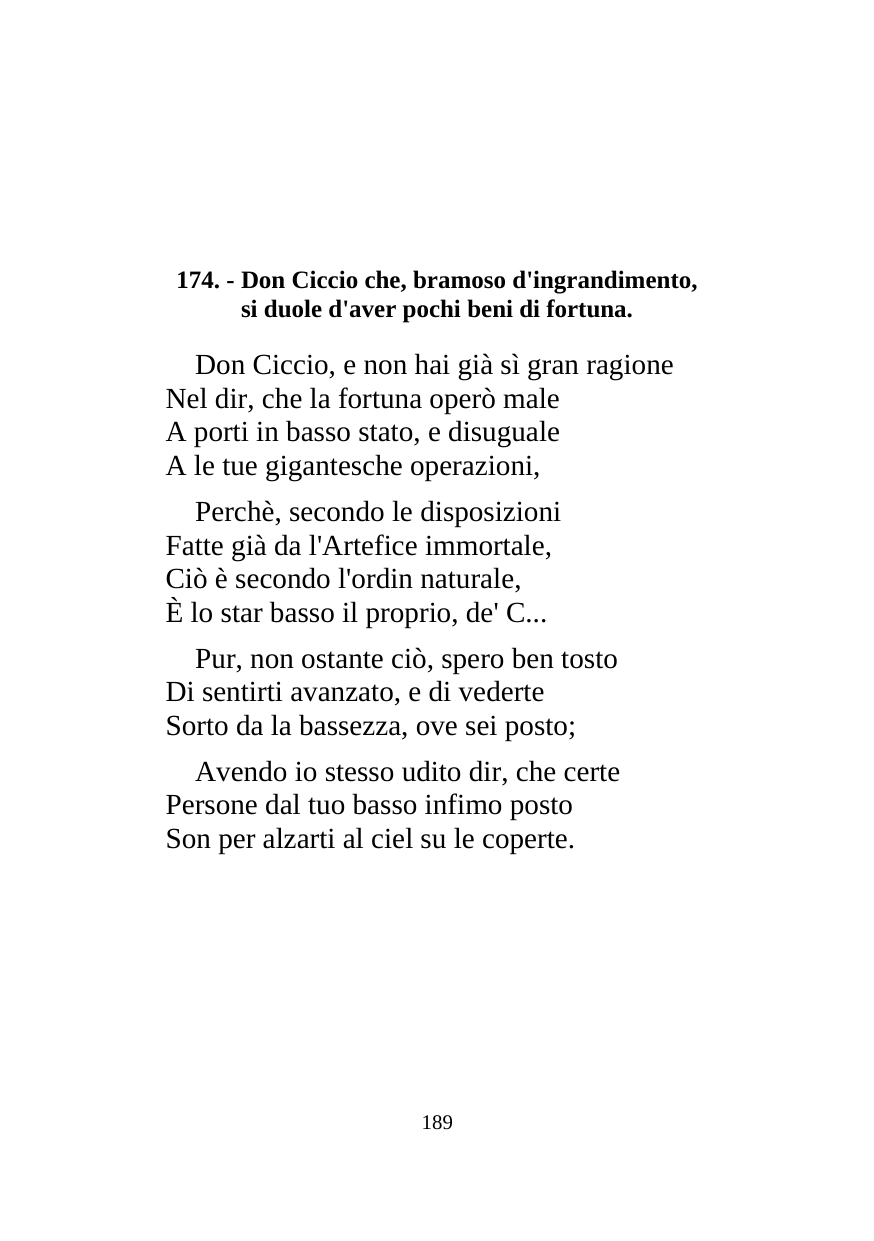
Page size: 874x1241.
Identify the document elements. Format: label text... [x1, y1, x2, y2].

text Don Ciccio, e non hai già sì gran ragione Nel dir, che la fortuna operò male A porti in basso stato, e disuguale A le tue gigantesche operazioni, [165, 347, 768, 482]
text Pur, non ostante ciò, spero ben tosto Di sentirti avanzato, e di vederte Sorto da la bassezza, ove sei posto; [165, 641, 768, 741]
text Avendo io stesso udito dir, che certe Persone dal tuo basso infimo posto Son per alzarti al ciel su le coperte. [165, 754, 768, 854]
text 174. - Don Ciccio che, bramoso d'ingrandimento, si duole d'aver pochi beni di fortuna. [106, 265, 768, 322]
text Perchè, secondo le disposizioni Fatte già da l'Artefice immortale, Ciò è secondo l'ordin naturale, È lo star basso il proprio, de' C... [165, 494, 768, 628]
